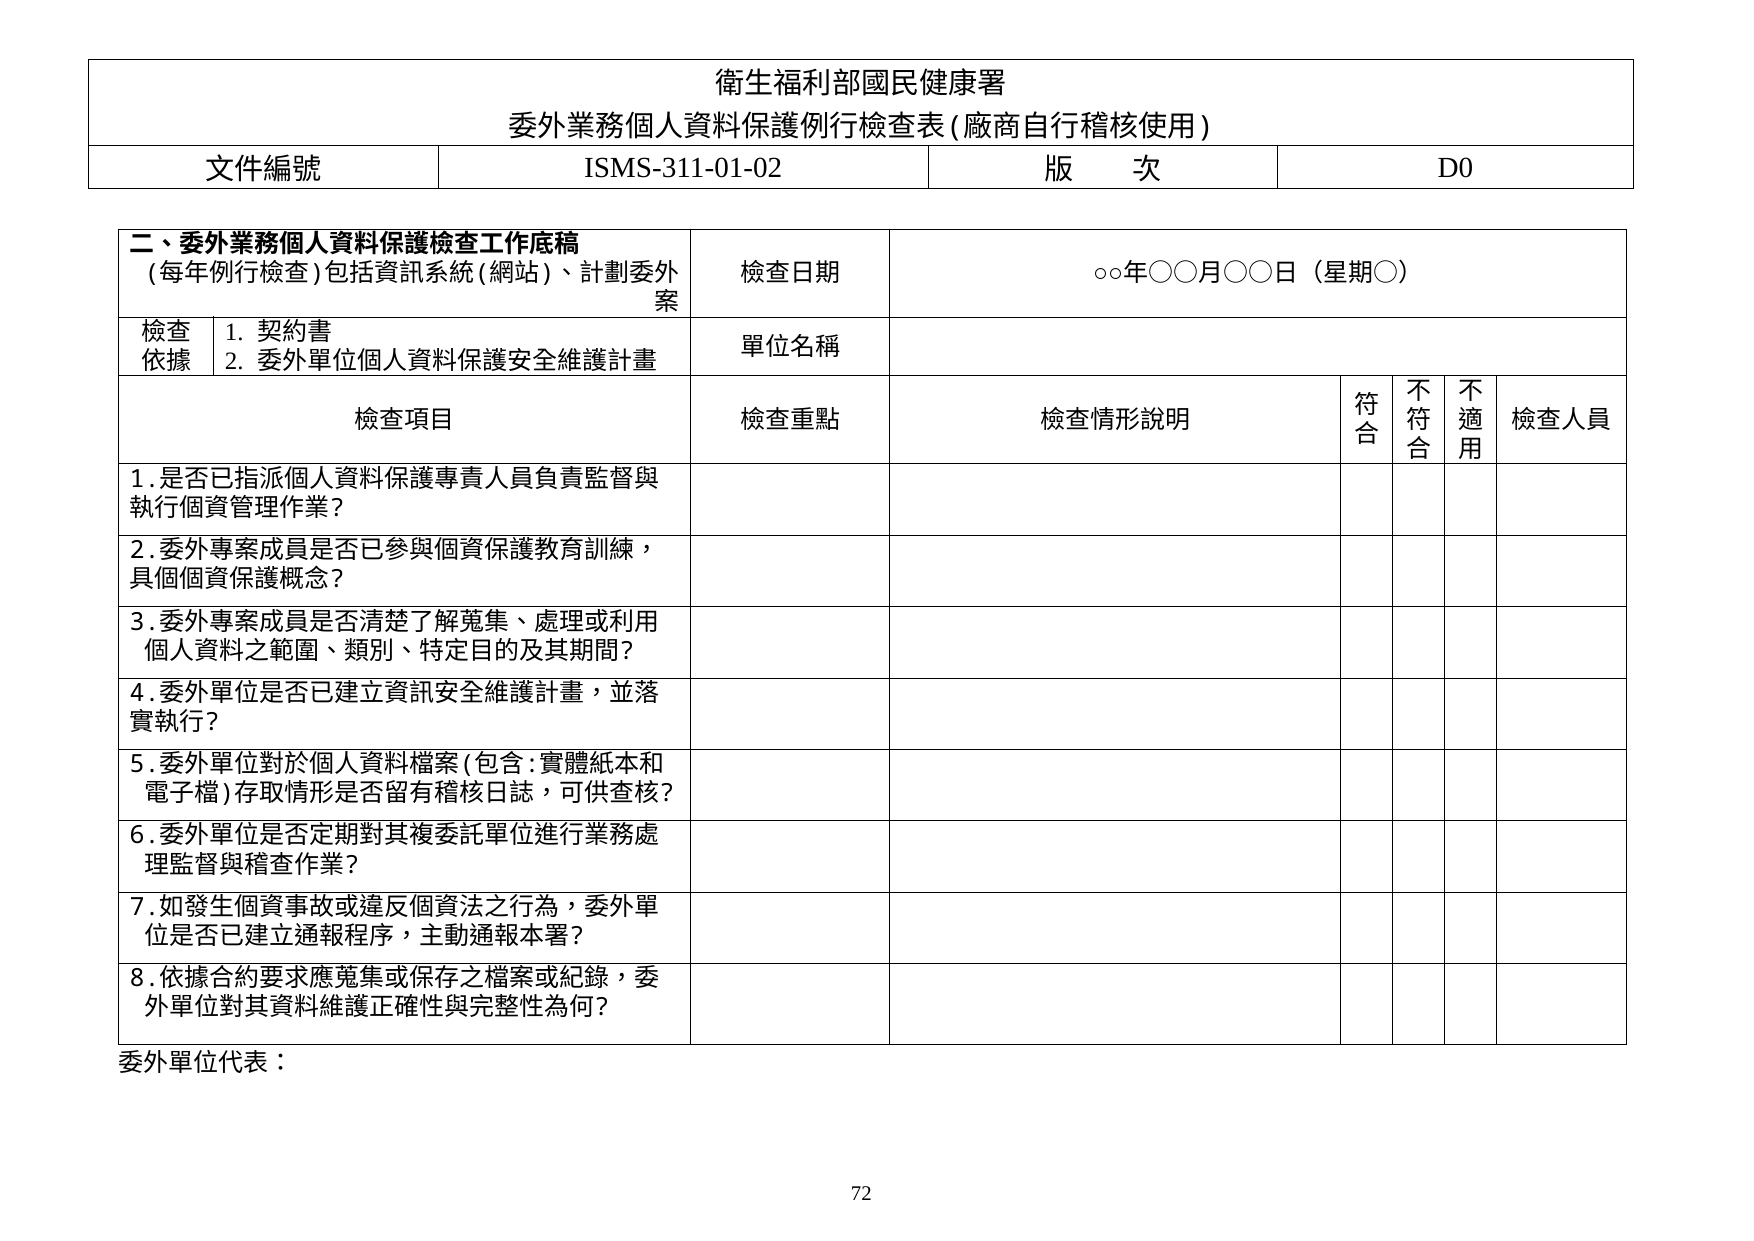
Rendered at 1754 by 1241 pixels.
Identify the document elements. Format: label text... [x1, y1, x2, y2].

table_cell [1497, 750, 1626, 820]
table_cell [1393, 536, 1444, 606]
table_cell [1445, 536, 1496, 606]
table_cell [691, 821, 889, 891]
table_cell [1393, 607, 1444, 677]
table_cell [890, 893, 1340, 963]
table_cell [1445, 679, 1496, 749]
table_cell [1445, 464, 1496, 535]
table_cell [1341, 464, 1392, 535]
table_cell [691, 679, 889, 749]
table_cell [890, 464, 1340, 535]
table_cell [1445, 750, 1496, 820]
table_cell 符合 [1341, 376, 1392, 463]
table_cell [1497, 536, 1626, 606]
table_cell 契約書 委外單位個人資料保護安全維護計畫 [214, 318, 690, 375]
table_header 檢查日期 [691, 230, 889, 316]
table_cell 檢查依據 [119, 318, 213, 375]
table_cell [1341, 750, 1392, 820]
table_cell 5.委外單位對於個人資料檔案(包含:實體紙本和電子檔)存取情形是否留有稽核日誌，可供查核? [119, 750, 690, 820]
table_cell 1.是否已指派個人資料保護專責人員負責監督與執行個資管理作業? [119, 464, 690, 535]
table_cell 6.委外單位是否定期對其複委託單位進行業務處理監督與稽查作業? [119, 821, 690, 891]
table_header ○○年○○月○○日（星期○） [890, 230, 1626, 316]
table_cell [890, 318, 1626, 375]
table_cell 2.委外專案成員是否已參與個資保護教育訓練，具個個資保護概念? [119, 536, 690, 606]
table_cell [1445, 607, 1496, 677]
table_cell [691, 607, 889, 677]
table_cell 檢查人員 [1497, 376, 1626, 463]
table_cell [1445, 821, 1496, 891]
table_cell [1393, 893, 1444, 963]
table_cell [890, 750, 1340, 820]
table_cell 不適用 [1445, 376, 1496, 463]
table_cell [691, 750, 889, 820]
table_cell [1497, 893, 1626, 963]
table_cell [1393, 750, 1444, 820]
table_cell [1341, 536, 1392, 606]
table_cell 8.依據合約要求應蒐集或保存之檔案或紀錄，委外單位對其資料維護正確性與完整性為何? [119, 964, 690, 1044]
table_cell [890, 679, 1340, 749]
table_cell [691, 536, 889, 606]
table_cell 檢查重點 [691, 376, 889, 463]
table_cell [1445, 893, 1496, 963]
table_cell [691, 464, 889, 535]
table_cell 單位名稱 [691, 318, 889, 375]
table_cell 檢查情形說明 [890, 376, 1340, 463]
table_cell 7.如發生個資事故或違反個資法之行為，委外單位是否已建立通報程序，主動通報本署? [119, 893, 690, 963]
table_cell [1341, 893, 1392, 963]
table_cell 4.委外單位是否已建立資訊安全維護計畫，並落實執行? [119, 679, 690, 749]
table_cell [691, 964, 889, 1044]
table_cell 不符合 [1393, 376, 1444, 463]
table_cell [1393, 464, 1444, 535]
table_cell [1393, 821, 1444, 891]
table_cell [1341, 607, 1392, 677]
table_cell [1393, 964, 1444, 1044]
table_cell [1445, 964, 1496, 1044]
table_cell [890, 821, 1340, 891]
table_cell [890, 536, 1340, 606]
table_header 二、委外業務個人資料保護檢查工作底稿 (每年例行檢查)包括資訊系統(網站)、計劃委外案 [119, 230, 690, 316]
table_cell [691, 893, 889, 963]
table_cell [1341, 964, 1392, 1044]
table_cell [1497, 964, 1626, 1044]
table_cell 檢查項目 [119, 376, 690, 463]
table_cell 3.委外專案成員是否清楚了解蒐集、處理或利用個人資料之範圍、類別、特定目的及其期間? [119, 607, 690, 677]
table_cell [1341, 821, 1392, 891]
table_cell [890, 607, 1340, 677]
table_cell [1393, 679, 1444, 749]
table_cell [890, 964, 1340, 1044]
table_cell [1497, 607, 1626, 677]
table_cell [1497, 679, 1626, 749]
table_cell [1497, 821, 1626, 891]
table_cell [1341, 679, 1392, 749]
table_cell [1497, 464, 1626, 535]
text 委外單位代表： [118, 1045, 1616, 1078]
